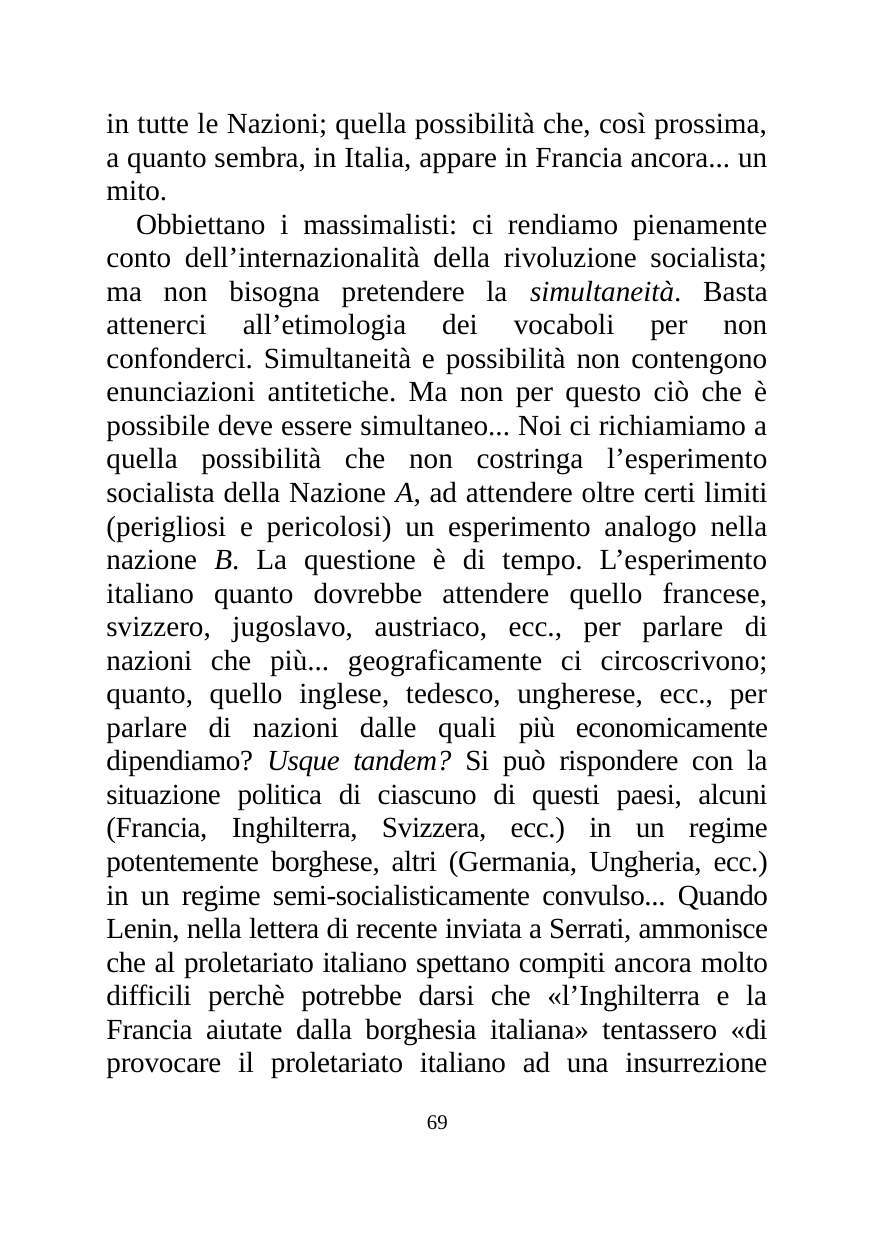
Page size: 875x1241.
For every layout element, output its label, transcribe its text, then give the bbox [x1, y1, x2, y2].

text in tutte le Nazioni; quella possibilità che, così prossima, a quanto sembra, in Italia, appare in Francia ancora... un mito. [106, 106, 768, 207]
text Obbiettano i massimalisti: ci rendiamo pienamente conto dell’internazionalità della rivoluzione socialista; ma non bisogna pretendere la simultaneità. Basta attenerci all’etimologia dei vocaboli per non confonderci. Simultaneità e possibilità non contengono enunciazioni antitetiche. Ma non per questo ciò che è possibile deve essere simultaneo... Noi ci richiamiamo a quella possibilità che non costringa l’esperimento socialista della Nazione A, ad attendere oltre certi limiti (perigliosi e pericolosi) un esperimento analogo nella nazione B. La questione è di tempo. L’esperimento italiano quanto dovrebbe attendere quello francese, svizzero, jugoslavo, austriaco, ecc., per parlare di nazioni che più... geograficamente ci circoscrivono; quanto, quello inglese, tedesco, ungherese, ecc., per parlare di nazioni dalle quali più economicamente dipendiamo? Usque tandem? Si può rispondere con la situazione politica di ciascuno di questi paesi, alcuni (Francia, Inghilterra, Svizzera, ecc.) in un regime potentemente borghese, altri (Germania, Ungheria, ecc.) in un regime semi-socialisticamente convulso... Quando Lenin, nella lettera di recente inviata a Serrati, ammonisce che al proletariato italiano spettano compiti ancora molto difficili perchè potrebbe darsi che «l’Inghilterra e la Francia aiutate dalla borghesia italiana» tentassero «di provocare il proletariato italiano ad una insurrezione [106, 207, 768, 1079]
